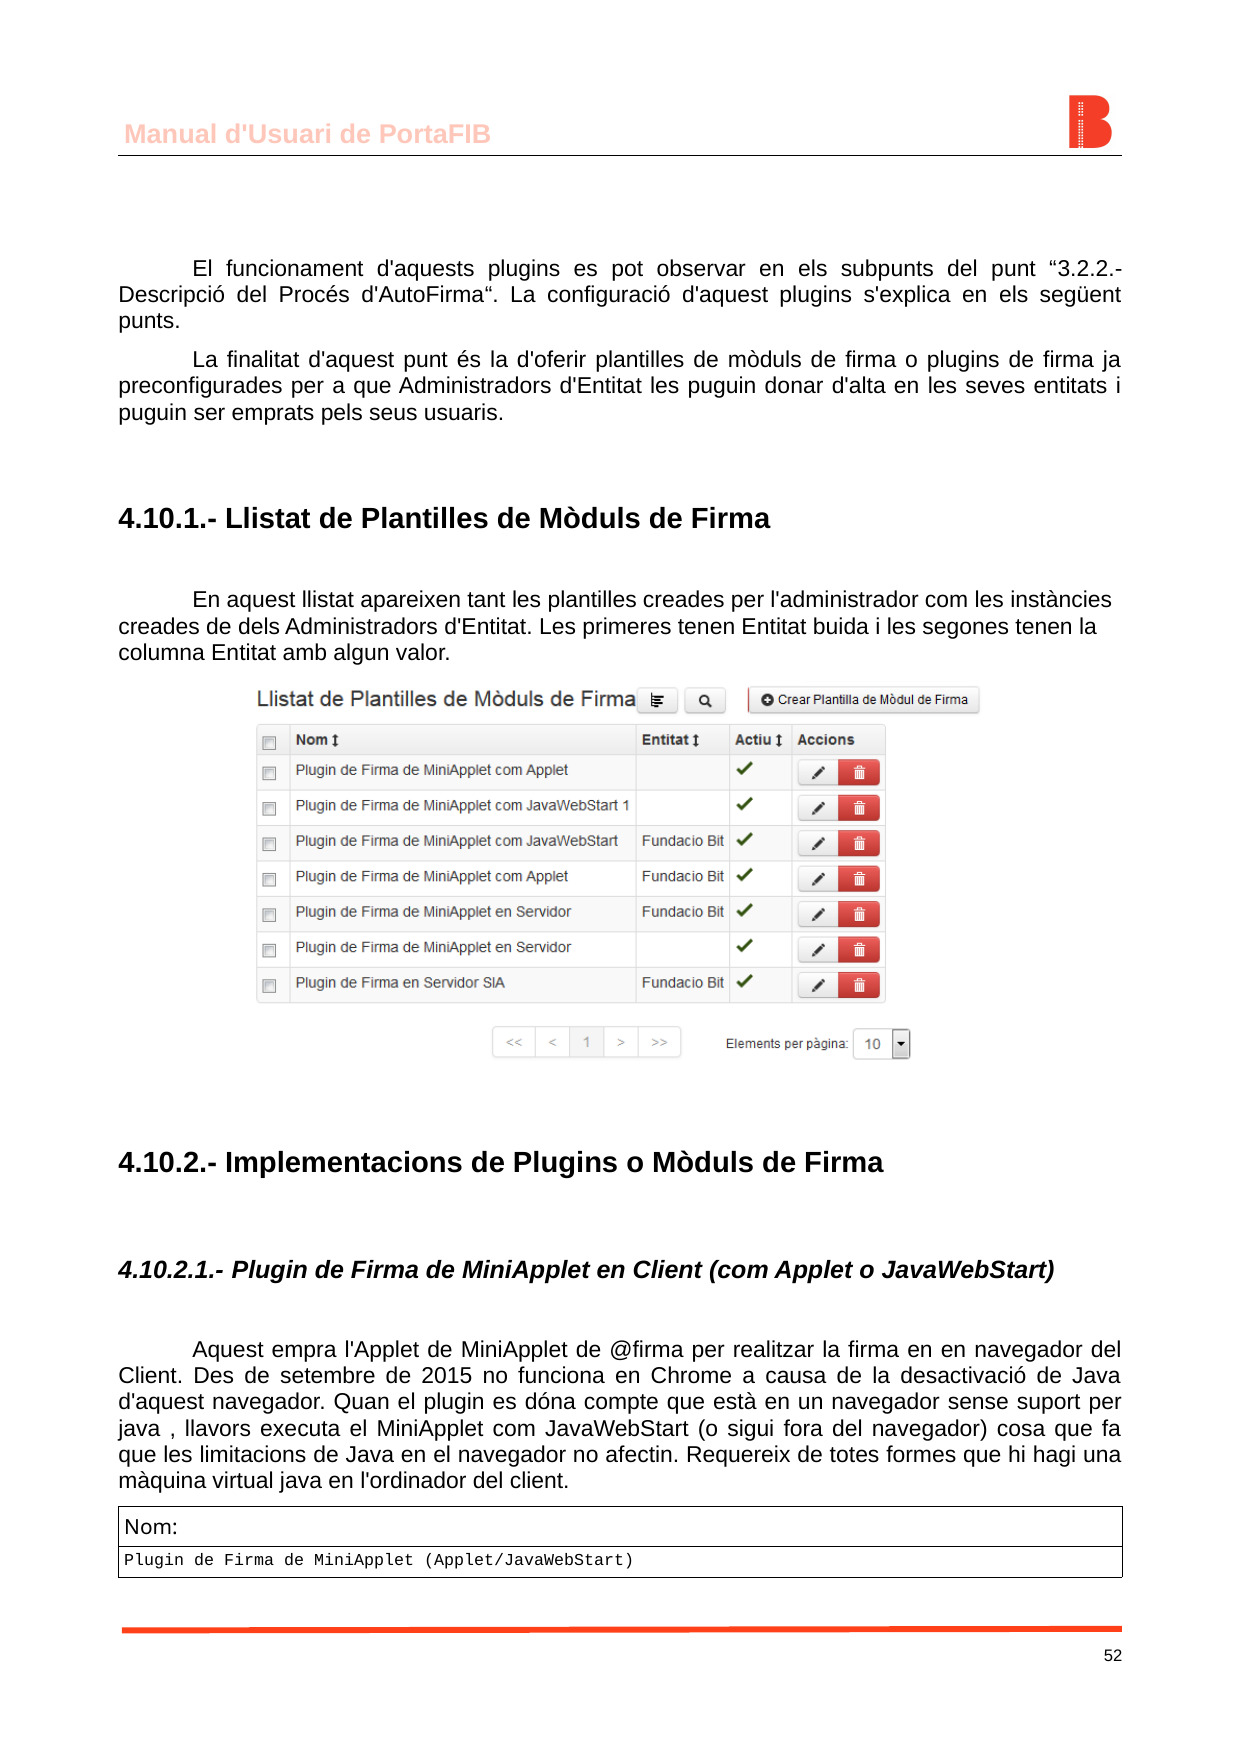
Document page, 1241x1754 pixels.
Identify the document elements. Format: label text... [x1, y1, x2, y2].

subtitle Plugin de Firma de MiniApplet en Client (com Applet o JavaWebStart) [118, 1255, 1122, 1284]
text Aquest empra l'Applet de MiniApplet de @firma per realitzar la firma en en navegador del Client. Des de setembre de 2015 no funciona en Chrome a causa de la desactivació de Java d'aquest navegador. Quan el plugin es dóna compte que està en un navegador sense suport per java , llavors executa el MiniApplet com JavaWebStart (o sigui fora del navegador) cosa que fa que les limitacions de Java en el navegador no afectin. Requereix de totes formes que hi hagi una màquina virtual java en l'ordinador del client. [118, 1336, 1122, 1494]
table_header Nom: [119, 1507, 1122, 1546]
subtitle Implementacions de Plugins o Mòduls de Firma [118, 1146, 1122, 1179]
text En aquest llistat apareixen tant les plantilles creades per l'administrador com les instàncies creades de dels Administradors d'Entitat. Les primeres tenen Entitat buida i les segones tenen la columna Entitat amb algun valor. [118, 586, 1122, 666]
subtitle Llistat de Plantilles de Mòduls de Firma [118, 502, 1122, 535]
table_cell Plugin de Firma de MiniApplet (Applet/JavaWebStart) [119, 1547, 1122, 1577]
text El funcionament d'aquests plugins es pot observar en els subpunts del punt “3.2.2.-Descripció del Procés d'AutoFirma“. La configuració d'aquest plugins s'explica en els següent punts. [118, 254, 1122, 334]
text La finalitat d'aquest punt és la d'oferir plantilles de mòduls de firma o plugins de firma ja preconfigurades per a que Administradors d'Entitat les puguin donar d'alta en les seves entitats i puguin ser emprats pels seus usuaris. [118, 346, 1122, 425]
picture [249, 678, 991, 1070]
picture [1063, 94, 1117, 150]
